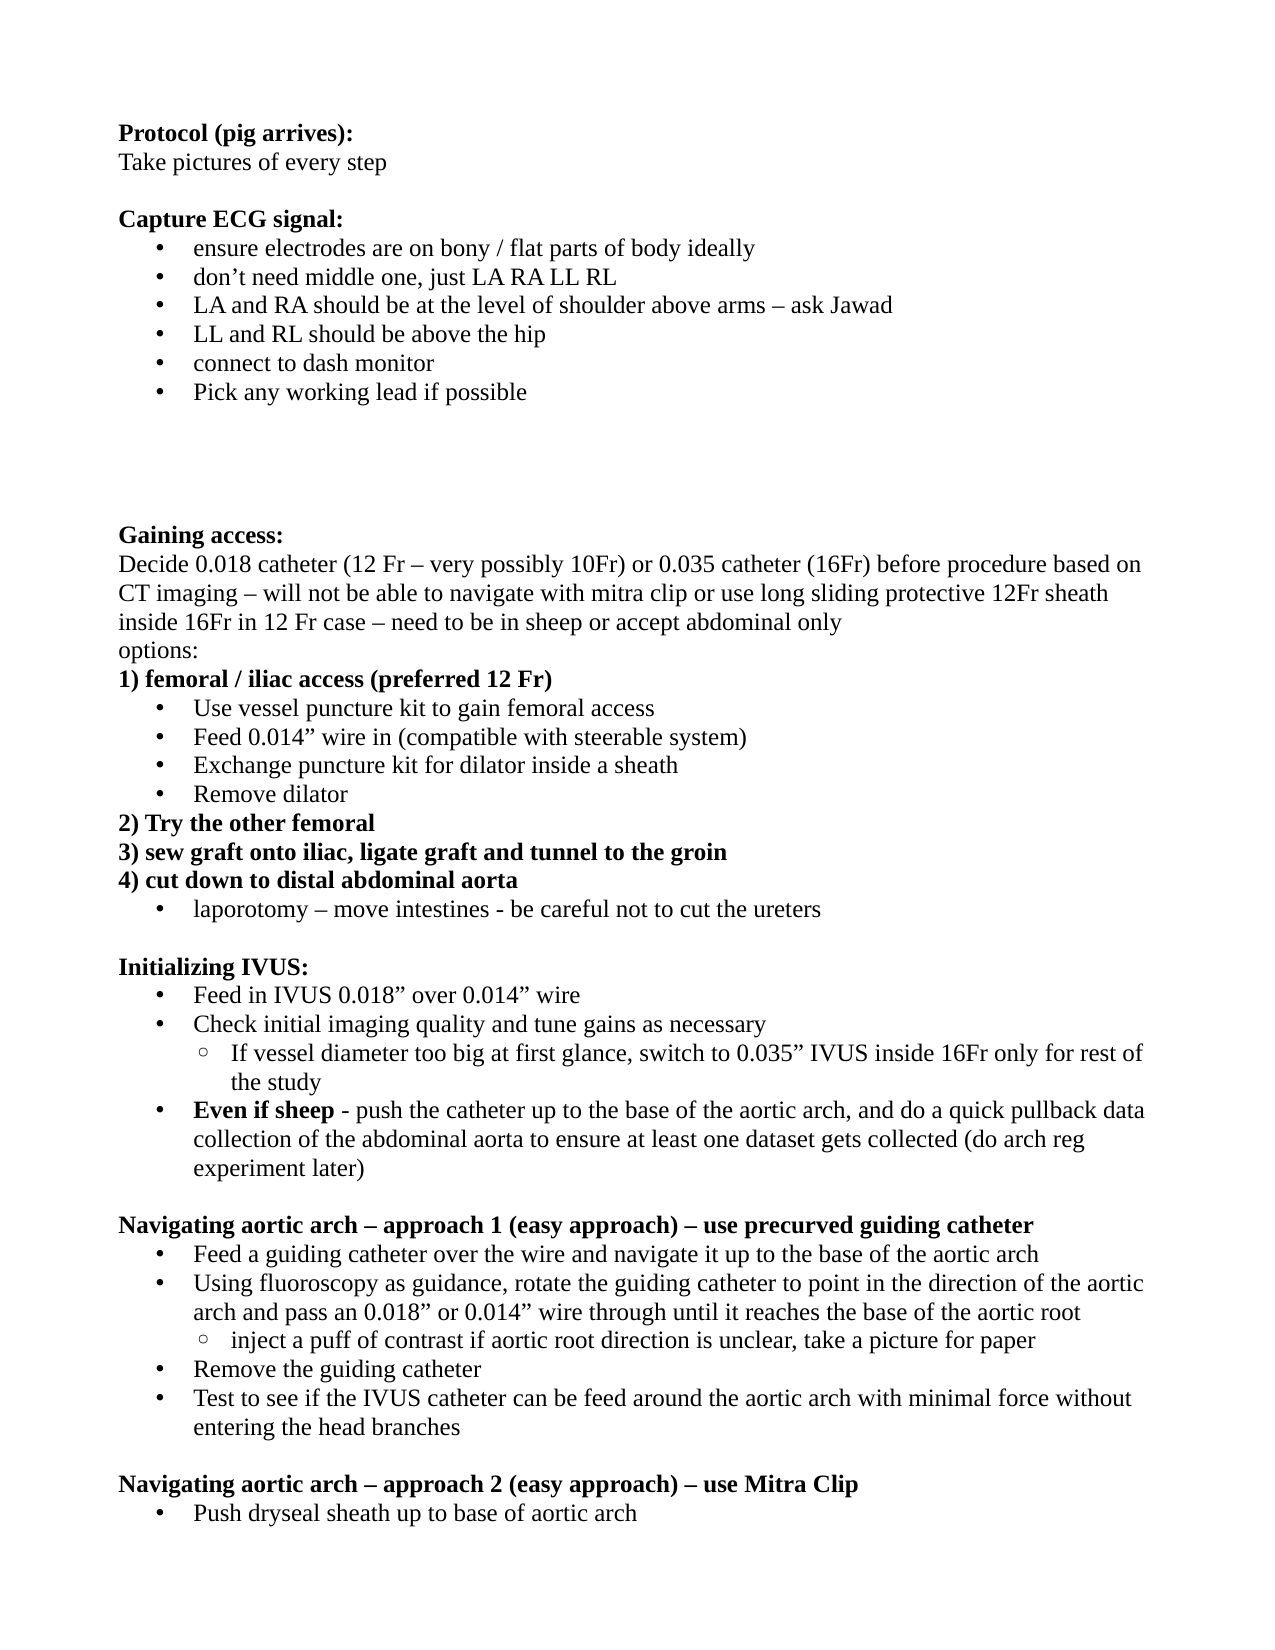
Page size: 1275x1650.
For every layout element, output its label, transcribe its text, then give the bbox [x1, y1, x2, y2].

list Even if sheep - push the catheter up to the base of the aortic arch, and do a quick pullback data collection of the abdominal aorta to ensure at least one dataset gets collected (do arch reg experiment later) [156, 1096, 1157, 1182]
list LL and RL should be above the hip [156, 319, 1157, 348]
text options: [118, 636, 1157, 664]
text Navigating aortic arch – approach 1 (easy approach) – use precurved guiding catheter [118, 1211, 1157, 1239]
list Pick any working lead if possible [156, 377, 1157, 406]
text Capture ECG signal: [118, 204, 1157, 233]
text Navigating aortic arch – approach 2 (easy approach) – use Mitra Clip [118, 1469, 1157, 1498]
list If vessel diameter too big at first glance, switch to 0.035” IVUS inside 16Fr only for rest of the study [193, 1038, 1157, 1096]
list Use vessel puncture kit to gain femoral access [156, 693, 1157, 722]
list Feed 0.014” wire in (compatible with steerable system) [156, 722, 1157, 751]
text Protocol (pig arrives): [118, 118, 1157, 147]
text 1) femoral / iliac access (preferred 12 Fr) [118, 664, 1157, 693]
list connect to dash monitor [156, 348, 1157, 377]
text 3) sew graft onto iliac, ligate graft and tunnel to the groin [118, 837, 1157, 866]
list Feed a guiding catheter over the wire and navigate it up to the base of the aortic arch [156, 1239, 1157, 1268]
text Gaining access: [118, 521, 1157, 549]
text 4) cut down to distal abdominal aorta [118, 866, 1157, 894]
text Take pictures of every step [118, 147, 1157, 176]
list don’t need middle one, just LA RA LL RL [156, 262, 1157, 291]
list Remove the guiding catheter [156, 1354, 1157, 1383]
list Push dryseal sheath up to base of aortic arch [156, 1498, 1157, 1527]
list laporotomy – move intestines - be careful not to cut the ureters [156, 894, 1157, 923]
list Remove dilator [156, 779, 1157, 808]
list Test to see if the IVUS catheter can be feed around the aortic arch with minimal force without entering the head branches [156, 1383, 1157, 1441]
text 2) Try the other femoral [118, 808, 1157, 837]
list Check initial imaging quality and tune gains as necessary [156, 1009, 1157, 1038]
list Feed in IVUS 0.018” over 0.014” wire [156, 981, 1157, 1009]
list Using fluoroscopy as guidance, rotate the guiding catheter to point in the direction of the aortic arch and pass an 0.018” or 0.014” wire through until it reaches the base of the aortic root [156, 1268, 1157, 1326]
list LA and RA should be at the level of shoulder above arms – ask Jawad [156, 291, 1157, 319]
list ensure electrodes are on bony / flat parts of body ideally [156, 233, 1157, 262]
list inject a puff of contrast if aortic root direction is unclear, take a picture for paper [193, 1326, 1157, 1354]
text Initializing IVUS: [118, 952, 1157, 981]
text Decide 0.018 catheter (12 Fr – very possibly 10Fr) or 0.035 catheter (16Fr) before procedure based on CT imaging – will not be able to navigate with mitra clip or use long sliding protective 12Fr sheath inside 16Fr in 12 Fr case – need to be in sheep or accept abdominal only [118, 549, 1157, 636]
list Exchange puncture kit for dilator inside a sheath [156, 751, 1157, 779]
